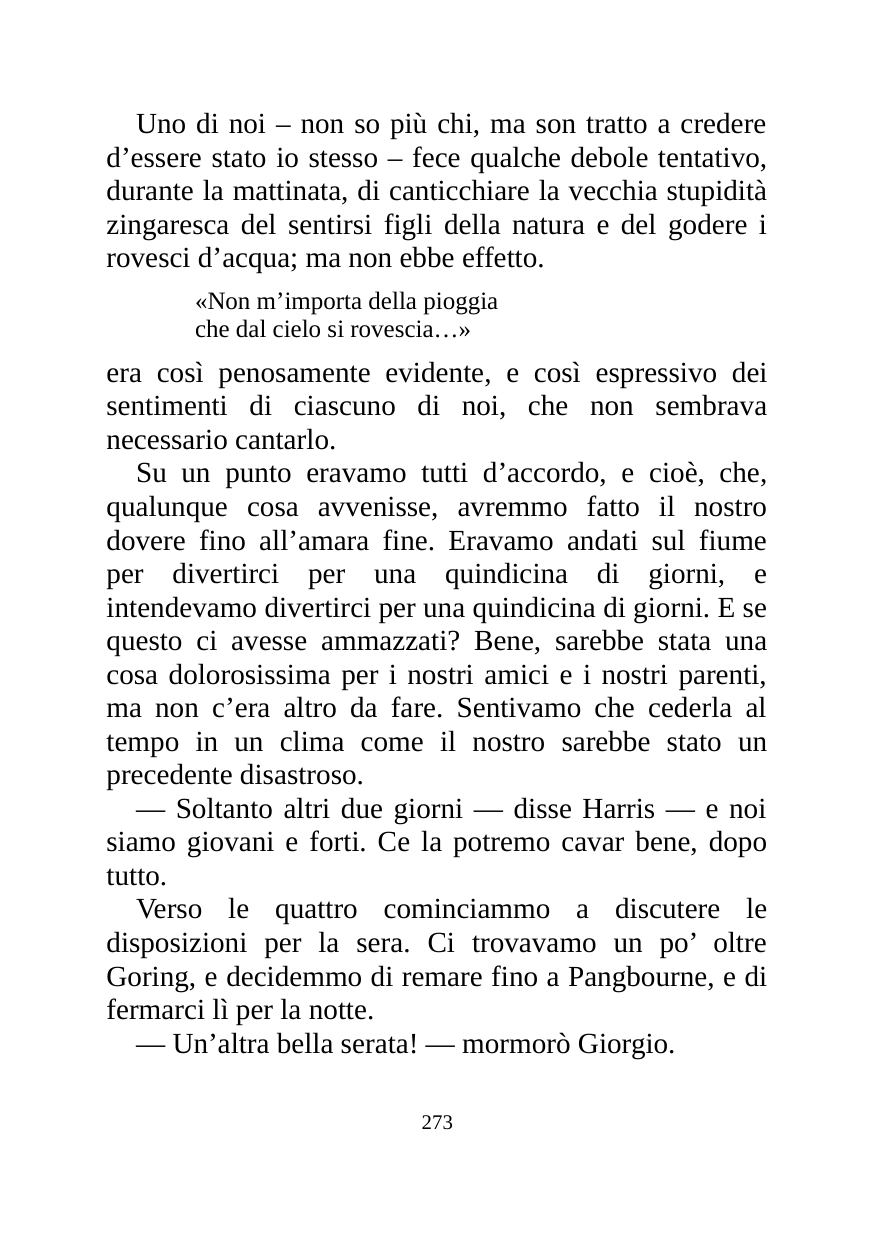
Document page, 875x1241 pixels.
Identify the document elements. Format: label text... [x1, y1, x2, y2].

text — Soltanto altri due giorni — disse Harris — e noi siamo giovani e forti. Ce la potremo cavar bene, dopo tutto. [106, 791, 768, 892]
text Verso le quattro cominciammo a discutere le disposizioni per la sera. Ci trovavamo un po’ oltre Goring, e decidemmo di remare fino a Pangbourne, e di fermarci lì per la notte. [106, 892, 768, 1026]
text era così penosamente evidente, e così espressivo dei sentimenti di ciascuno di noi, che non sembrava necessario cantarlo. [106, 355, 768, 456]
text Su un punto eravamo tutti d’accordo, e cioè, che, qualunque cosa avvenisse, avremmo fatto il nostro dovere fino all’amara fine. Eravamo andati sul fiume per divertirci per una quindicina di giorni, e intendevamo divertirci per una quindicina di giorni. E se questo ci avesse ammazzati? Bene, sarebbe stata una cosa dolorosissima per i nostri amici e i nostri parenti, ma non c’era altro da fare. Sentivamo che cederla al tempo in un clima come il nostro sarebbe stato un precedente disastroso. [106, 456, 768, 791]
text — Un’altra bella serata! — mormorò Giorgio. [106, 1026, 768, 1059]
text «Non m’importa della pioggia che dal cielo si rovescia…» [195, 286, 768, 343]
text Uno di noi – non so più chi, ma son tratto a credere d’essere stato io stesso – fece qualche debole tentativo, durante la mattinata, di canticchiare la vecchia stupidità zingaresca del sentirsi figli della natura e del godere i rovesci d’acqua; ma non ebbe effetto. [106, 106, 768, 274]
